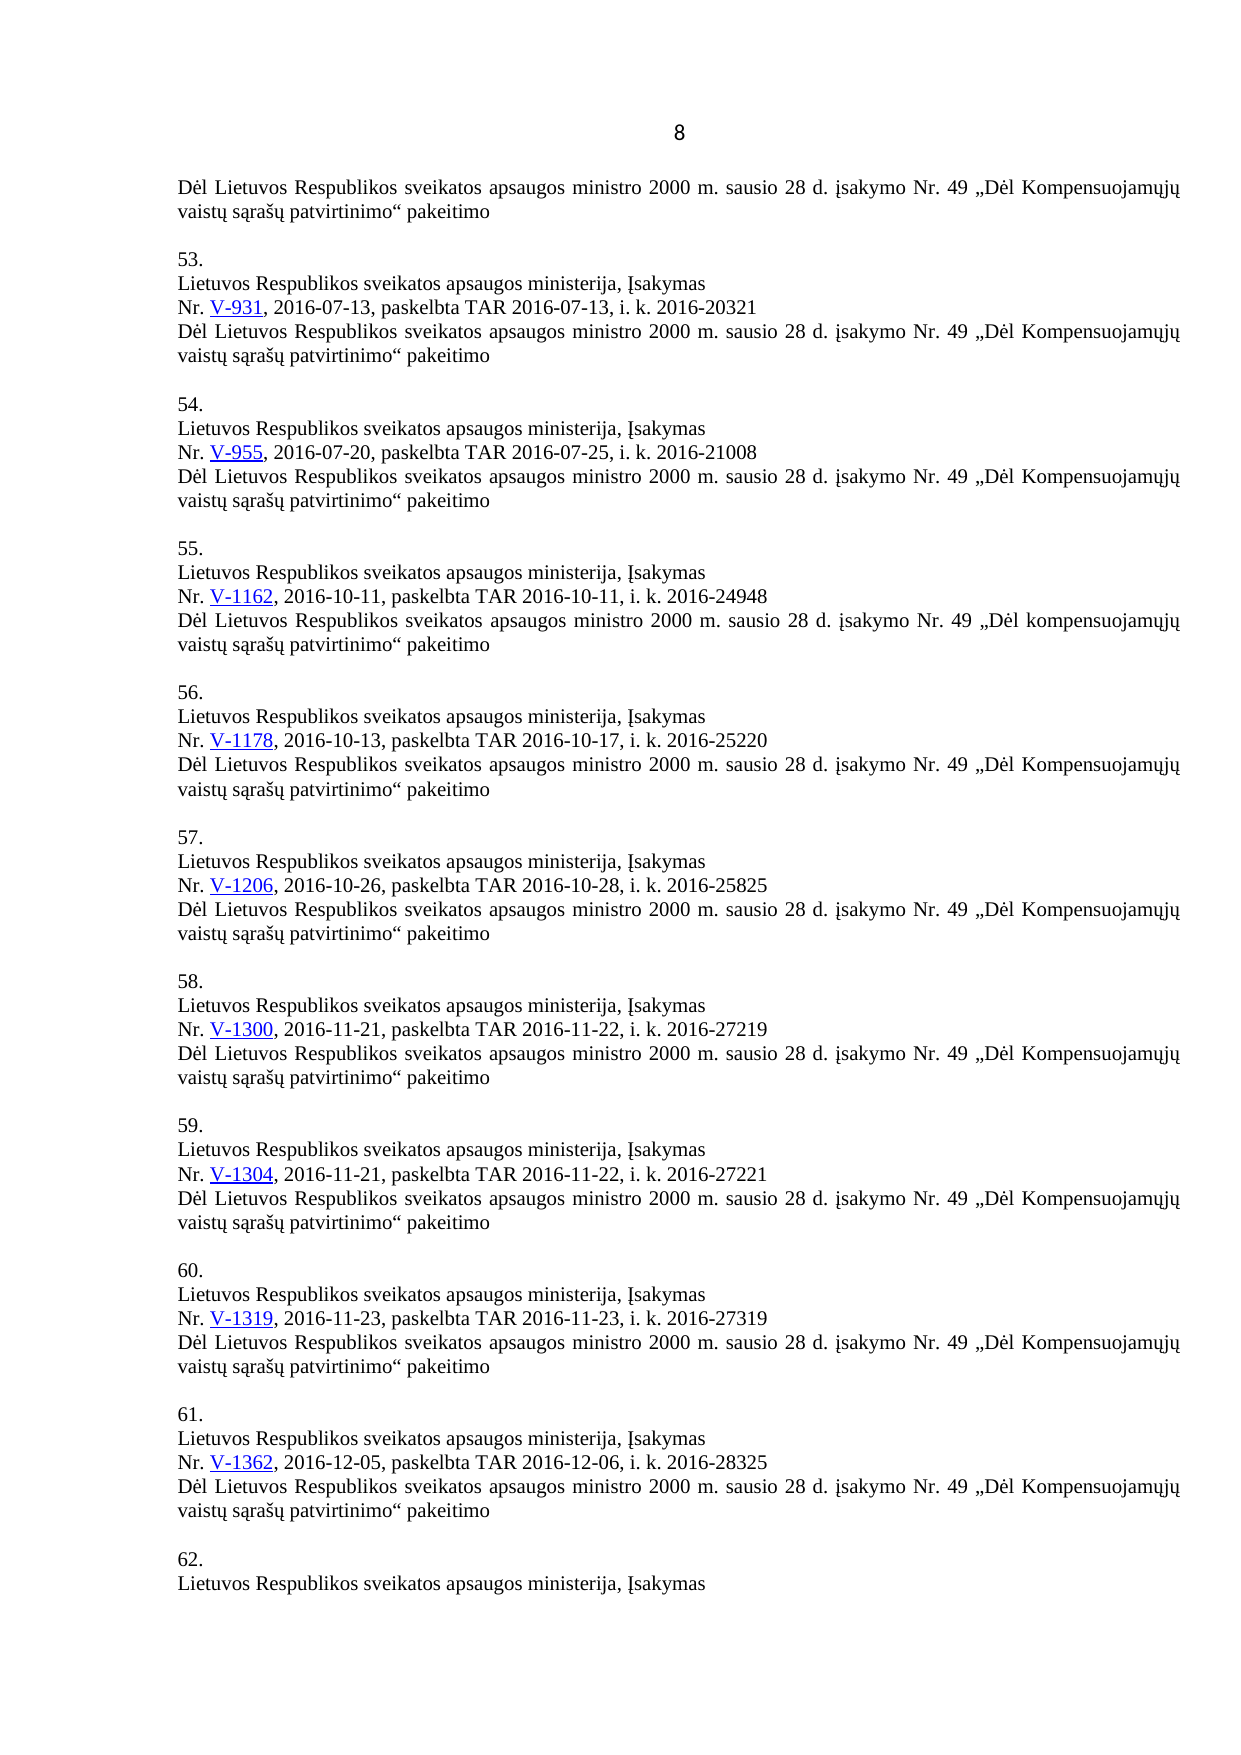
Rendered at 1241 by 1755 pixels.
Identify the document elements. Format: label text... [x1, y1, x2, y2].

text Nr. V-955, 2016-07-20, paskelbta TAR 2016-07-25, i. k. 2016-21008 [177, 439, 1181, 464]
text Dėl Lietuvos Respublikos sveikatos apsaugos ministro 2000 m. sausio 28 d. įsakymo Nr. 49 „Dėl Kompensuojamųjų vaistų sąrašų patvirtinimo“ pakeitimo [177, 1330, 1181, 1378]
text 55. [177, 536, 1181, 560]
text Nr. V-1300, 2016-11-21, paskelbta TAR 2016-11-22, i. k. 2016-27219 [177, 1017, 1181, 1041]
text 61. [177, 1402, 1181, 1426]
text Lietuvos Respublikos sveikatos apsaugos ministerija, Įsakymas [177, 849, 1181, 873]
text Dėl Lietuvos Respublikos sveikatos apsaugos ministro 2000 m. sausio 28 d. įsakymo Nr. 49 „Dėl Kompensuojamųjų vaistų sąrašų patvirtinimo“ pakeitimo [177, 319, 1181, 367]
text 60. [177, 1258, 1181, 1282]
text 54. [177, 391, 1181, 416]
text 56. [177, 680, 1181, 704]
text Lietuvos Respublikos sveikatos apsaugos ministerija, Įsakymas [177, 993, 1181, 1017]
text 58. [177, 969, 1181, 993]
text Nr. V-1319, 2016-11-23, paskelbta TAR 2016-11-23, i. k. 2016-27319 [177, 1306, 1181, 1330]
text Nr. V-1206, 2016-10-26, paskelbta TAR 2016-10-28, i. k. 2016-25825 [177, 873, 1181, 897]
text Nr. V-1362, 2016-12-05, paskelbta TAR 2016-12-06, i. k. 2016-28325 [177, 1450, 1181, 1474]
text Lietuvos Respublikos sveikatos apsaugos ministerija, Įsakymas [177, 704, 1181, 728]
text 62. [177, 1546, 1181, 1571]
text Lietuvos Respublikos sveikatos apsaugos ministerija, Įsakymas [177, 1571, 1181, 1594]
text 57. [177, 824, 1181, 849]
text 59. [177, 1113, 1181, 1137]
text Dėl Lietuvos Respublikos sveikatos apsaugos ministro 2000 m. sausio 28 d. įsakymo Nr. 49 „Dėl Kompensuojamųjų vaistų sąrašų patvirtinimo“ pakeitimo [177, 1474, 1181, 1522]
text Dėl Lietuvos Respublikos sveikatos apsaugos ministro 2000 m. sausio 28 d. įsakymo Nr. 49 „Dėl Kompensuojamųjų vaistų sąrašų patvirtinimo“ pakeitimo [177, 1186, 1181, 1234]
text Dėl Lietuvos Respublikos sveikatos apsaugos ministro 2000 m. sausio 28 d. įsakymo Nr. 49 „Dėl Kompensuojamųjų vaistų sąrašų patvirtinimo“ pakeitimo [177, 752, 1181, 801]
text Dėl Lietuvos Respublikos sveikatos apsaugos ministro 2000 m. sausio 28 d. įsakymo Nr. 49 „Dėl Kompensuojamųjų vaistų sąrašų patvirtinimo“ pakeitimo [177, 897, 1181, 945]
text Nr. V-931, 2016-07-13, paskelbta TAR 2016-07-13, i. k. 2016-20321 [177, 295, 1181, 319]
text 53. [177, 247, 1181, 271]
text Dėl Lietuvos Respublikos sveikatos apsaugos ministro 2000 m. sausio 28 d. įsakymo Nr. 49 „Dėl kompensuojamųjų vaistų sąrašų patvirtinimo“ pakeitimo [177, 608, 1181, 656]
text Lietuvos Respublikos sveikatos apsaugos ministerija, Įsakymas [177, 560, 1181, 584]
text Lietuvos Respublikos sveikatos apsaugos ministerija, Įsakymas [177, 271, 1181, 295]
text Dėl Lietuvos Respublikos sveikatos apsaugos ministro 2000 m. sausio 28 d. įsakymo Nr. 49 „Dėl Kompensuojamųjų vaistų sąrašų patvirtinimo“ pakeitimo [177, 175, 1181, 223]
text Nr. V-1178, 2016-10-13, paskelbta TAR 2016-10-17, i. k. 2016-25220 [177, 728, 1181, 752]
text Lietuvos Respublikos sveikatos apsaugos ministerija, Įsakymas [177, 1282, 1181, 1306]
text Nr. V-1304, 2016-11-21, paskelbta TAR 2016-11-22, i. k. 2016-27221 [177, 1161, 1181, 1186]
text Lietuvos Respublikos sveikatos apsaugos ministerija, Įsakymas [177, 416, 1181, 439]
text Dėl Lietuvos Respublikos sveikatos apsaugos ministro 2000 m. sausio 28 d. įsakymo Nr. 49 „Dėl Kompensuojamųjų vaistų sąrašų patvirtinimo“ pakeitimo [177, 1041, 1181, 1089]
text Nr. V-1162, 2016-10-11, paskelbta TAR 2016-10-11, i. k. 2016-24948 [177, 584, 1181, 608]
text Lietuvos Respublikos sveikatos apsaugos ministerija, Įsakymas [177, 1137, 1181, 1161]
text Dėl Lietuvos Respublikos sveikatos apsaugos ministro 2000 m. sausio 28 d. įsakymo Nr. 49 „Dėl Kompensuojamųjų vaistų sąrašų patvirtinimo“ pakeitimo [177, 464, 1181, 512]
text Lietuvos Respublikos sveikatos apsaugos ministerija, Įsakymas [177, 1426, 1181, 1450]
